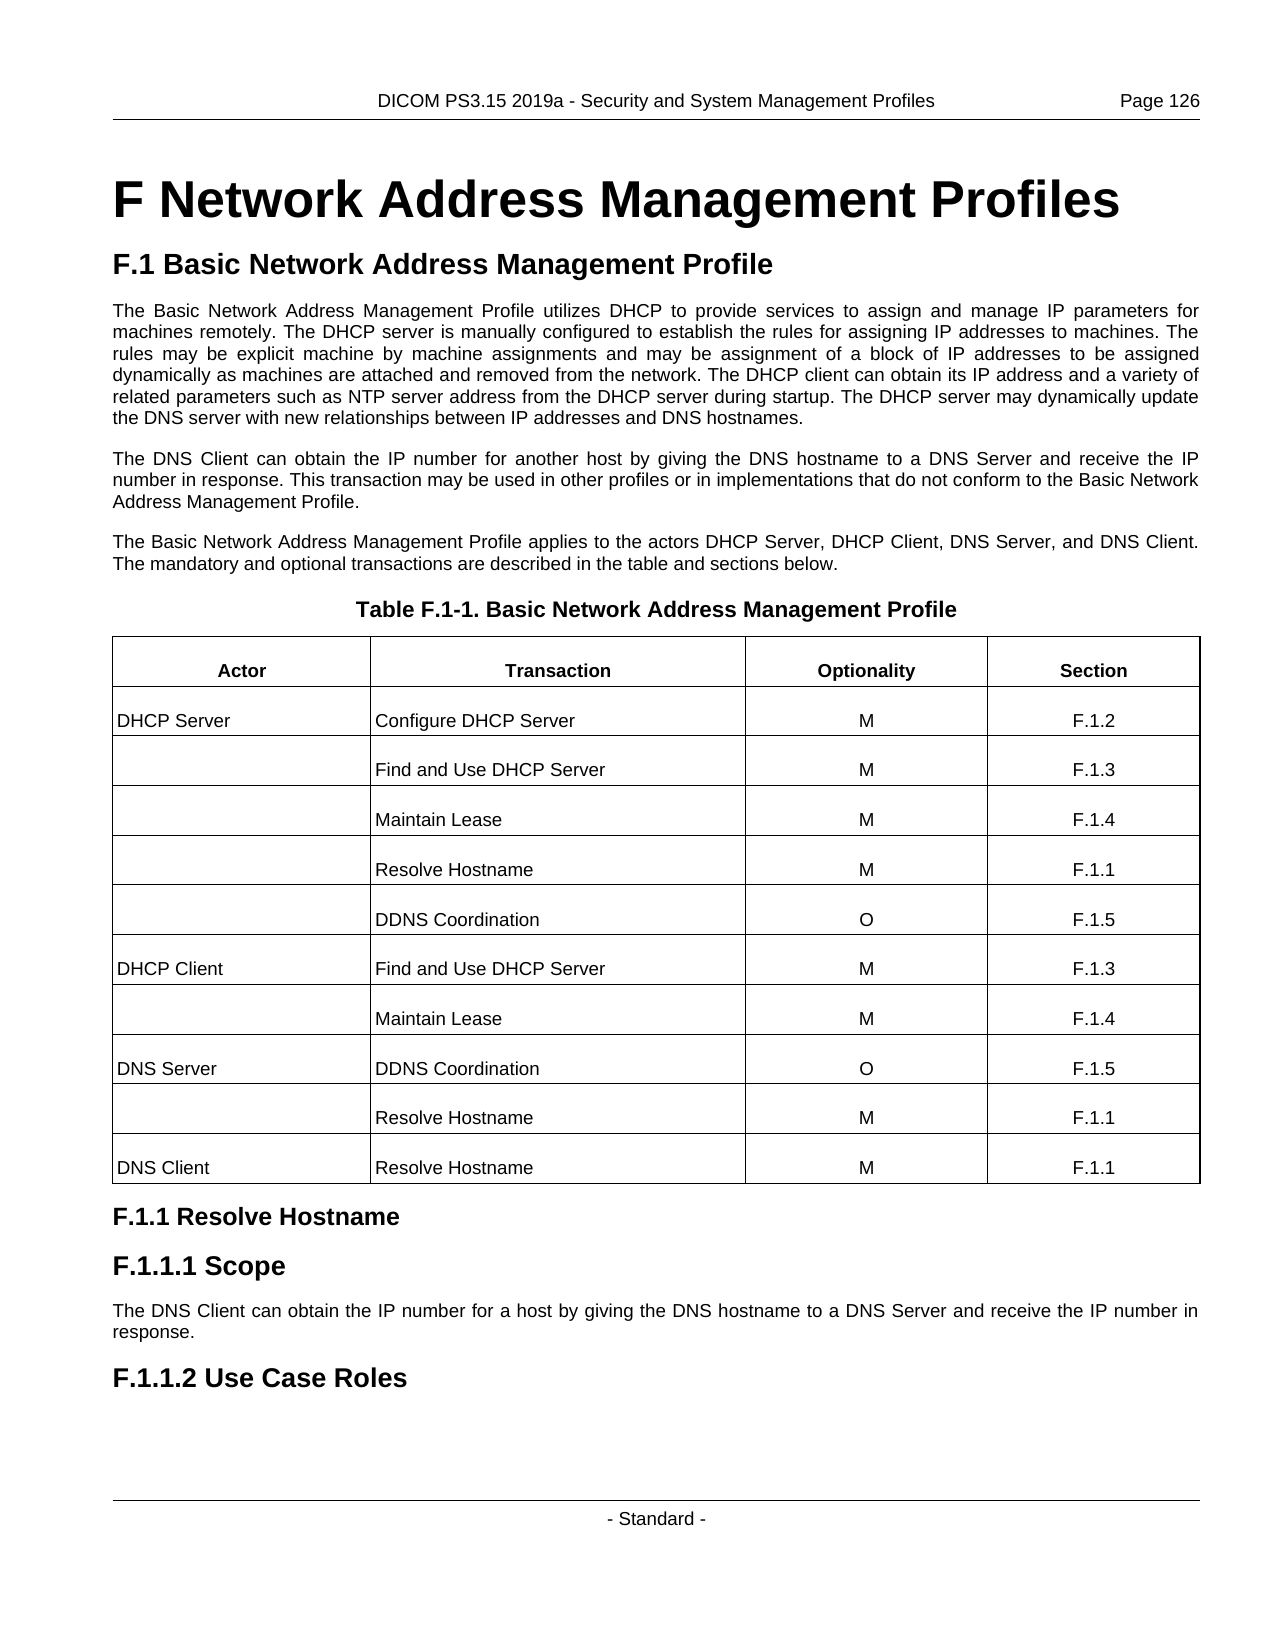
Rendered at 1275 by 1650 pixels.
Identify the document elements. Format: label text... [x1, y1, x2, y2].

table_cell Find and Use DHCP Server [371, 736, 745, 785]
table_cell DDNS Coordination [371, 1035, 745, 1083]
table_cell Resolve Hostname [371, 1134, 745, 1182]
table_cell [113, 985, 370, 1033]
table_cell [113, 786, 370, 835]
table_cell F.1.5 [988, 1035, 1199, 1083]
table_cell Configure DHCP Server [371, 687, 745, 735]
table_cell DNS Client [113, 1134, 370, 1182]
table_cell Find and Use DHCP Server [371, 935, 745, 984]
table_cell M [746, 786, 987, 835]
table_header Actor [113, 637, 370, 686]
text F.1.1.2 Use Case Roles [112, 1362, 1200, 1393]
table_cell M [746, 736, 987, 785]
table_cell F.1.5 [988, 885, 1199, 934]
table_header Transaction [371, 637, 745, 686]
table_cell O [746, 885, 987, 934]
table_cell Resolve Hostname [371, 836, 745, 884]
table_cell F.1.1 [988, 1134, 1199, 1182]
table_cell F.1.4 [988, 985, 1199, 1033]
table_cell M [746, 687, 987, 735]
table_cell F.1.4 [988, 786, 1199, 835]
text The Basic Network Address Management Profile applies to the actors DHCP Server, DHCP Client, DNS Server, and DNS Client. The mandatory and optional transactions are described in the table and sections below. [112, 531, 1200, 574]
text The DNS Client can obtain the IP number for another host by giving the DNS hostname to a DNS Server and receive the IP number in response. This transaction may be used in other profiles or in implementations that do not conform to the Basic Network Address Management Profile. [112, 447, 1200, 512]
text The Basic Network Address Management Profile utilizes DHCP to provide services to assign and manage IP parameters for machines remotely. The DHCP server is manually configured to establish the rules for assigning IP addresses to machines. The rules may be explicit machine by machine assignments and may be assignment of a block of IP addresses to be assigned dynamically as machines are attached and removed from the network. The DHCP client can obtain its IP address and a variety of related parameters such as NTP server address from the DHCP server during startup. The DHCP server may dynamically update the DNS server with new relationships between IP addresses and DNS hostnames. [112, 299, 1200, 429]
table_cell DHCP Server [113, 687, 370, 735]
table_cell DNS Server [113, 1035, 370, 1083]
text F Network Address Management Profiles [112, 169, 1200, 228]
text Table F.1-1. Basic Network Address Management Profile [112, 597, 1200, 622]
table_cell [113, 736, 370, 785]
table_cell Maintain Lease [371, 786, 745, 835]
table_header Optionality [746, 637, 987, 686]
text F.1 Basic Network Address Management Profile [112, 247, 1200, 281]
table_cell DHCP Client [113, 935, 370, 984]
table_cell DDNS Coordination [371, 885, 745, 934]
text The DNS Client can obtain the IP number for a host by giving the DNS hostname to a DNS Server and receive the IP number in response. [112, 1300, 1200, 1343]
table_cell M [746, 836, 987, 884]
table_cell F.1.2 [988, 687, 1199, 735]
table_cell M [746, 985, 987, 1033]
table_cell Resolve Hostname [371, 1084, 745, 1133]
table_cell F.1.3 [988, 736, 1199, 785]
table_cell F.1.3 [988, 935, 1199, 984]
text F.1.1 Resolve Hostname [112, 1202, 1200, 1231]
table_cell [113, 836, 370, 884]
text F.1.1.1 Scope [112, 1250, 1200, 1281]
table_cell [113, 1084, 370, 1133]
table_cell M [746, 1134, 987, 1182]
table_cell O [746, 1035, 987, 1083]
table_cell F.1.1 [988, 1084, 1199, 1133]
table_header Section [988, 637, 1199, 686]
table_cell M [746, 1084, 987, 1133]
table_cell Maintain Lease [371, 985, 745, 1033]
table_cell [113, 885, 370, 934]
table_cell M [746, 935, 987, 984]
table_cell F.1.1 [988, 836, 1199, 884]
